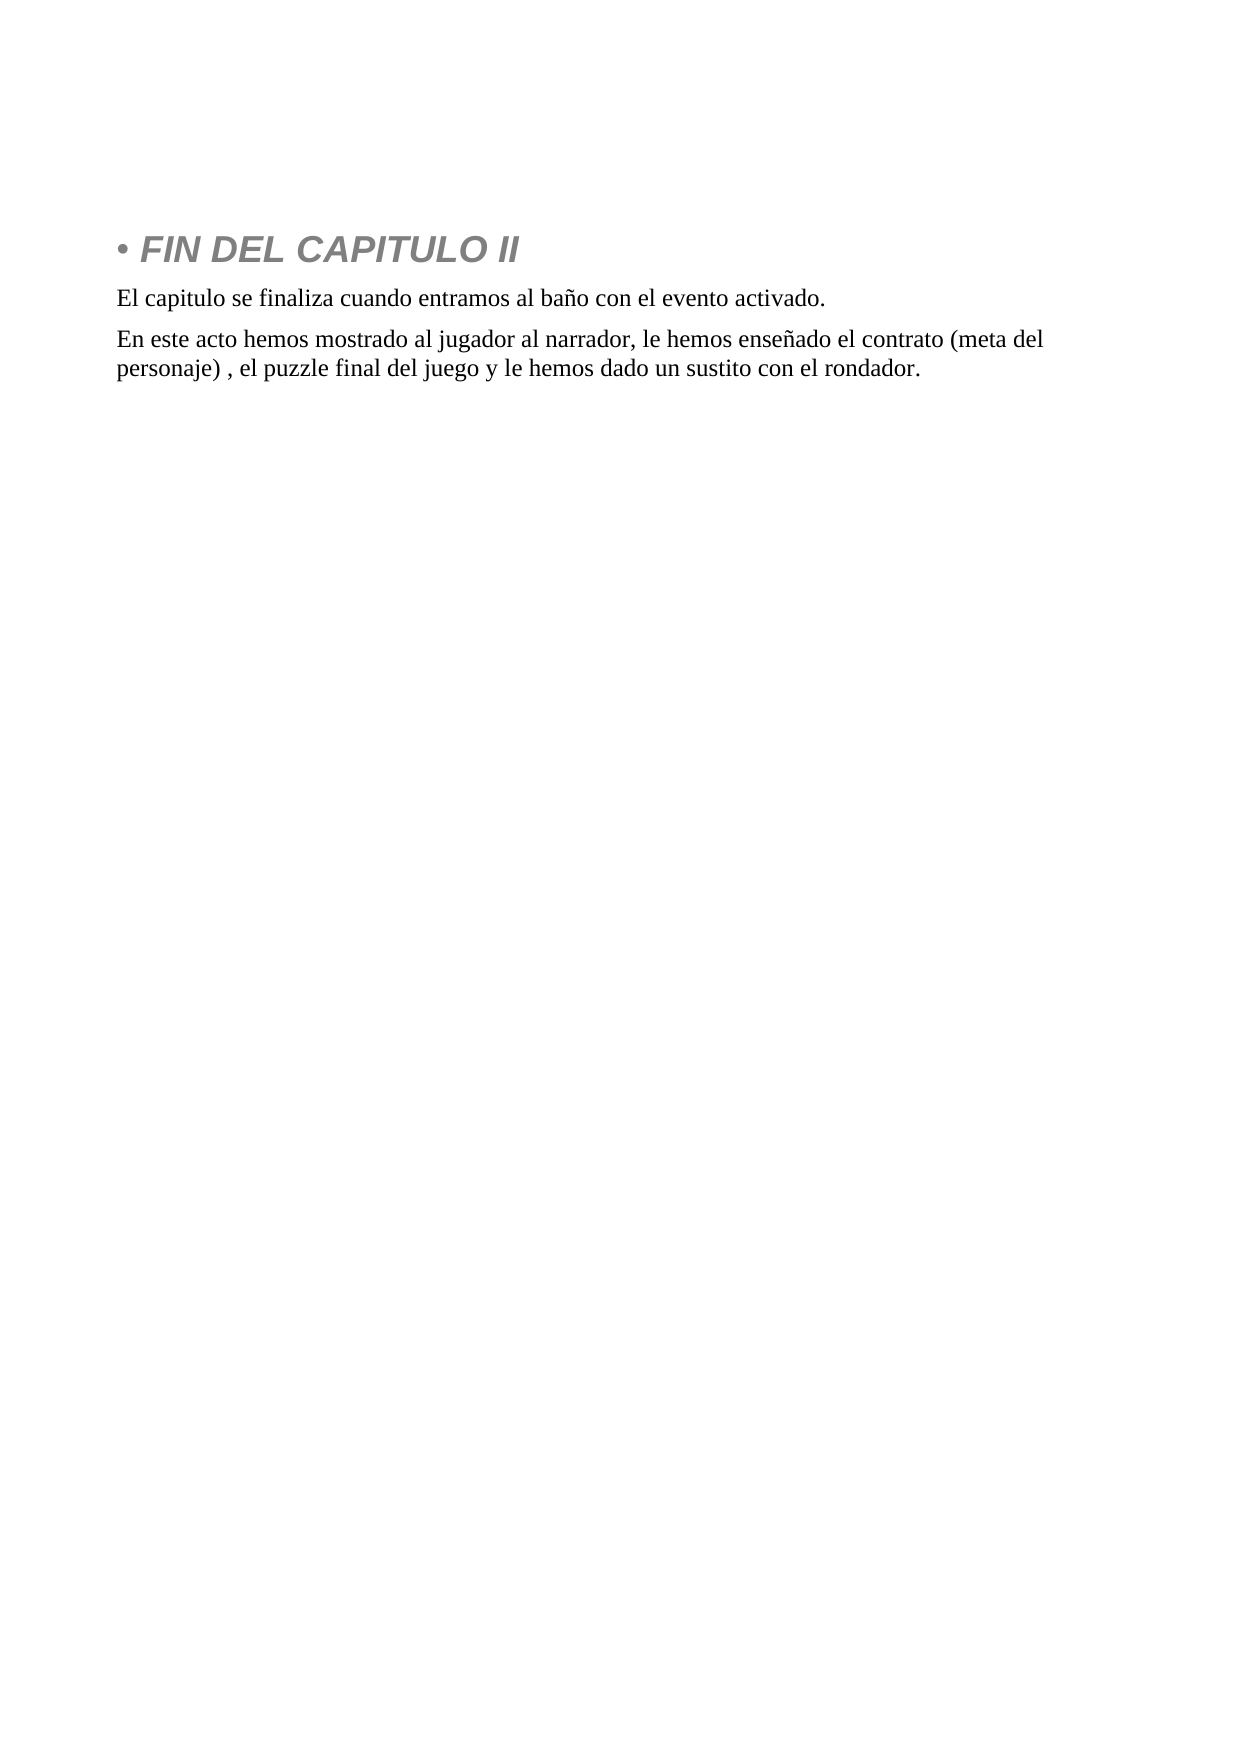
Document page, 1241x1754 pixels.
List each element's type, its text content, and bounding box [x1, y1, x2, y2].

text El capitulo se finaliza cuando entramos al baño con el evento activado. [116, 283, 1122, 312]
text En este acto hemos mostrado al jugador al narrador, le hemos enseñado el contrato (meta del personaje) , el puzzle final del juego y le hemos dado un sustito con el rondador. [116, 324, 1122, 382]
subtitle FIN DEL CAPITULO II [116, 227, 1122, 270]
